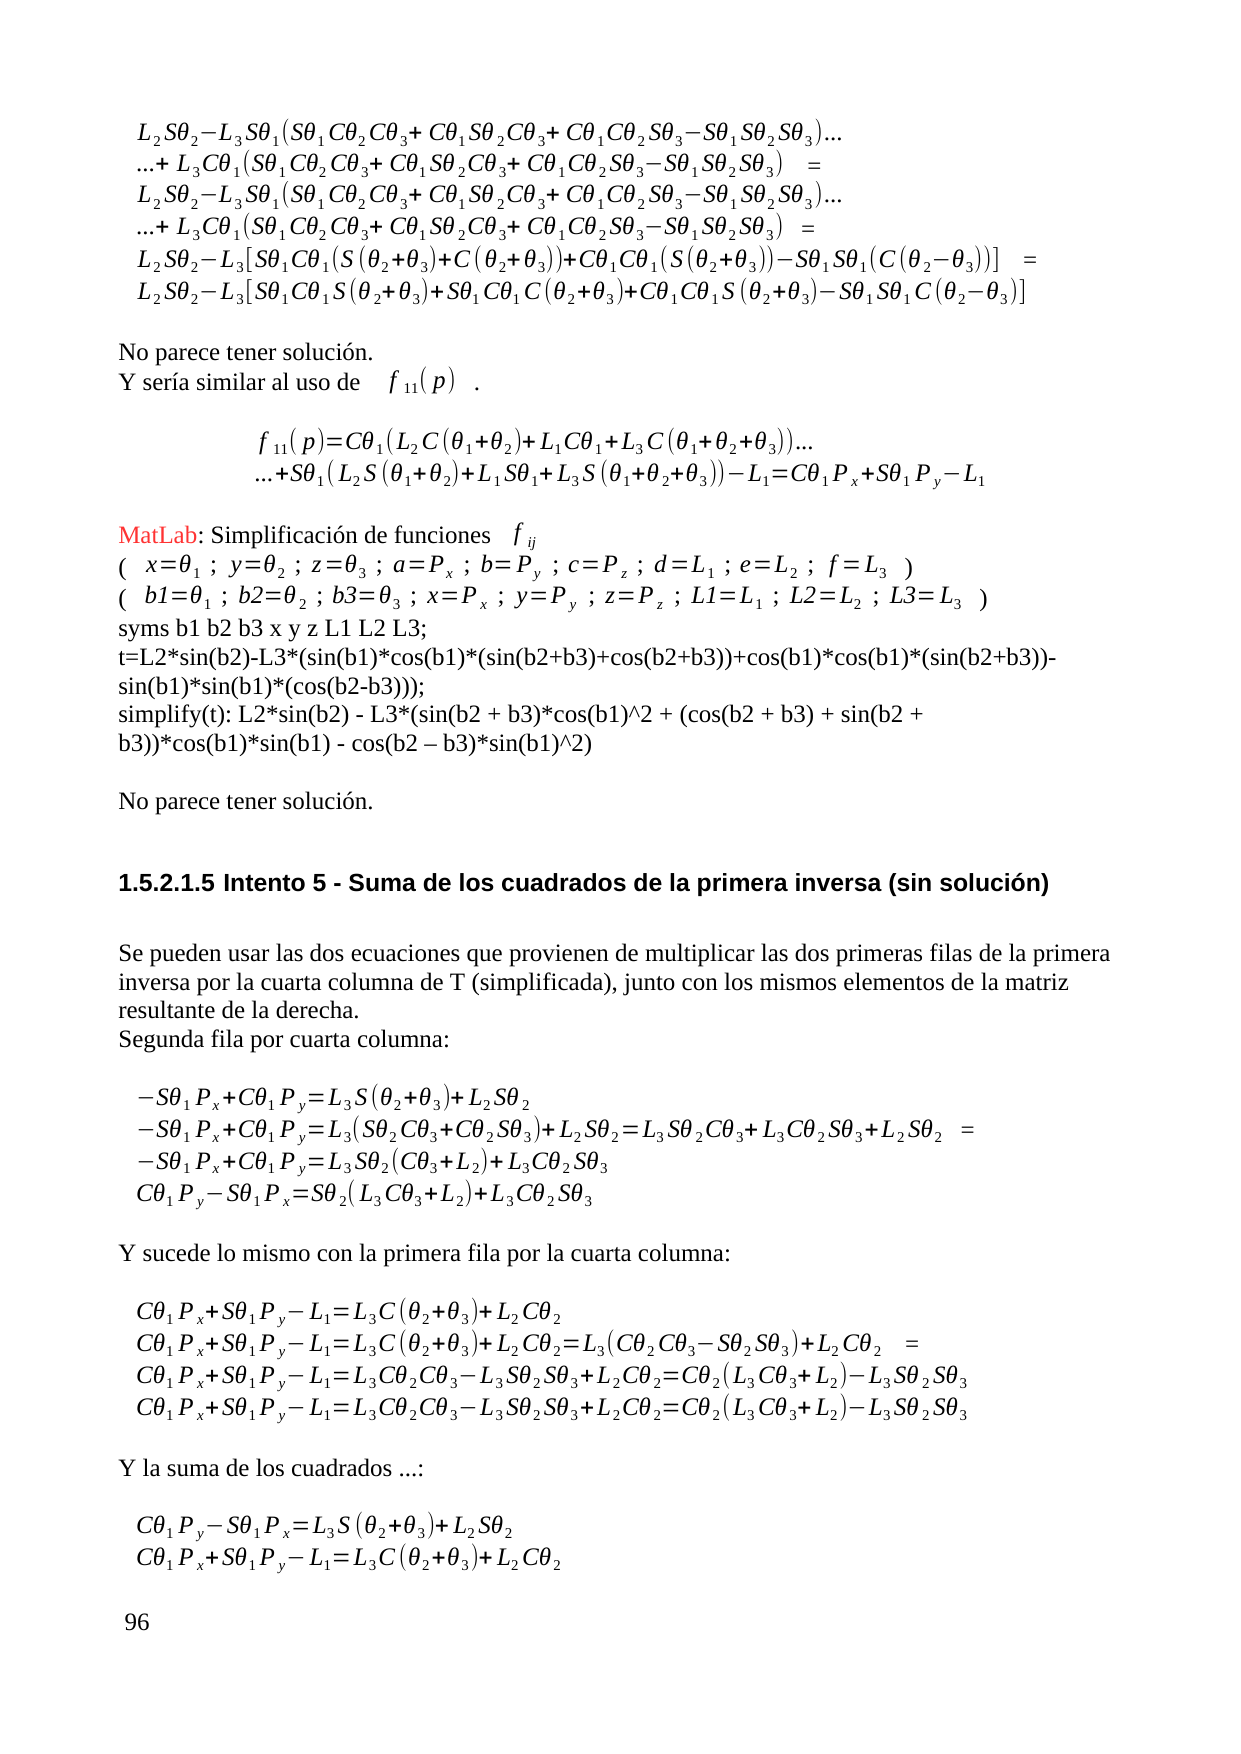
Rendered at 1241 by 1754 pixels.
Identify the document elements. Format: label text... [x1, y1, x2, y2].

text syms b1 b2 b3 x y z L1 L2 L3; [118, 613, 1122, 642]
text = [118, 1114, 1122, 1178]
text t=L2*sin(b2)-L3*(sin(b1)*cos(b1)*(sin(b2+b3)+cos(b2+b3))+cos(b1)*cos(b1)*(sin(b2+b3))-sin(b1)*sin(b1)*(cos(b2-b3))); [118, 642, 1122, 699]
text No parece tener solución. [118, 786, 1122, 814]
text Y sería similar al uso de . [118, 365, 1122, 397]
text Segunda fila por cuarta columna: [118, 1024, 1122, 1053]
text = [118, 1328, 1122, 1360]
text No parece tener solución. [118, 337, 1122, 365]
text Se pueden usar las dos ecuaciones que provienen de multiplicar las dos primeras filas de la primera inversa por la cuarta columna de T (simplificada), junto con los mismos elementos de la matriz resultante de la derecha. [118, 938, 1122, 1024]
text Y la suma de los cuadrados ...: [118, 1453, 1122, 1481]
text () [118, 582, 1122, 613]
text simplify(t): L2*sin(b2) - L3*(sin(b2 + b3)*cos(b1)^2 + (cos(b2 + b3) + sin(b2 + b3))*cos(b1)*sin(b1) - cos(b2 – b3)*sin(b1)^2) [118, 699, 1122, 757]
text = [118, 244, 1122, 276]
text = [118, 149, 1122, 181]
text MatLab: Simplificación de funciones [118, 519, 1122, 550]
subtitle Intento 5 - Suma de los cuadrados de la primera inversa (sin solución) [118, 868, 1122, 897]
text () [118, 550, 1122, 582]
text = [118, 212, 1122, 244]
text Y sucede lo mismo con la primera fila por la cuarta columna: [118, 1238, 1122, 1267]
